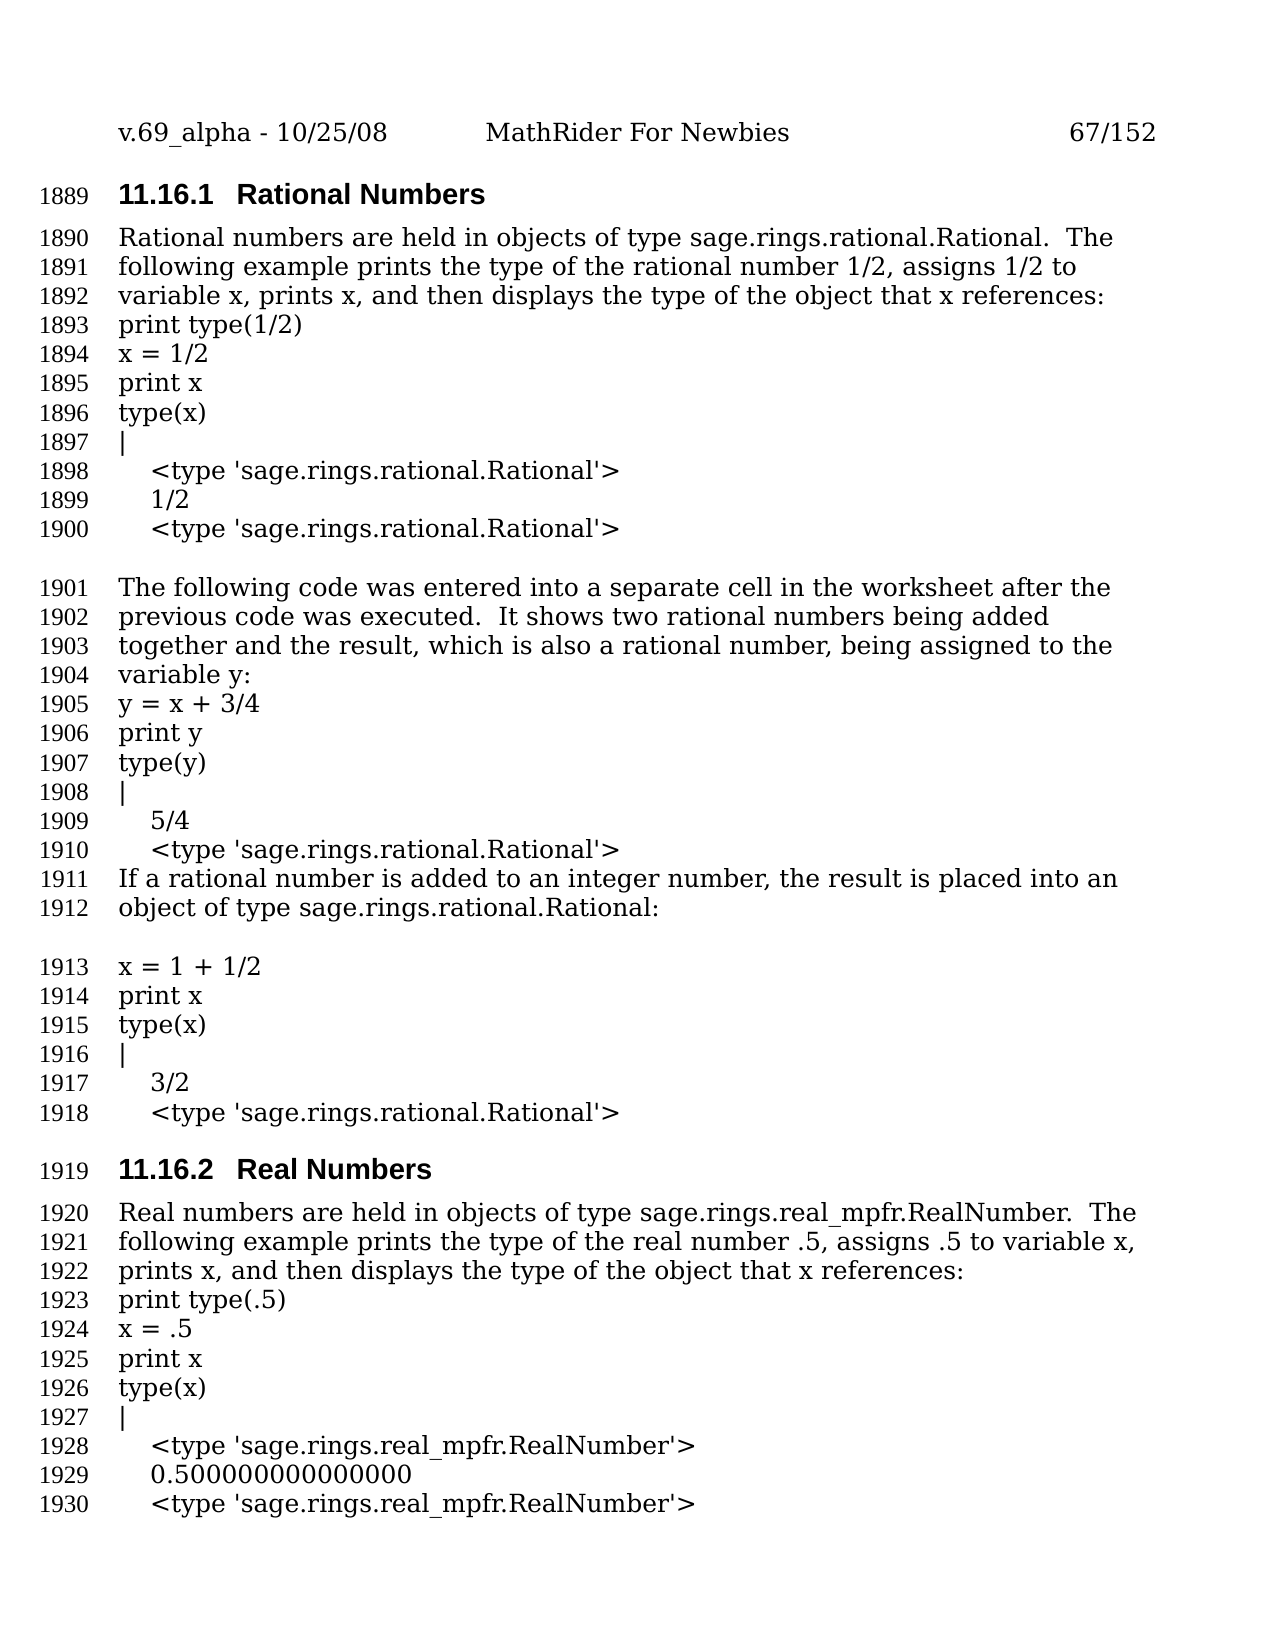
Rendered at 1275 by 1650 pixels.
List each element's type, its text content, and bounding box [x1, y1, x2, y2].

text <type 'sage.rings.rational.Rational'> [118, 1098, 1157, 1127]
text <type 'sage.rings.real_mpfr.RealNumber'> [118, 1490, 1157, 1519]
text x = .5 [118, 1315, 1157, 1344]
text print type(1/2) [118, 310, 1157, 339]
text type(x) [118, 1373, 1157, 1402]
text y = x + 3/4 [118, 689, 1157, 719]
text If a rational number is added to an integer number, the result is placed into an object of type sage.rings.rational.Rational: [118, 864, 1157, 923]
text | [118, 1039, 1157, 1069]
text print type(.5) [118, 1286, 1157, 1315]
subtitle Real Numbers [118, 1152, 1157, 1186]
text print x [118, 1344, 1157, 1373]
text 3/2 [118, 1069, 1157, 1098]
text type(y) [118, 748, 1157, 777]
text Real numbers are held in objects of type sage.rings.real_mpfr.RealNumber. The following example prints the type of the real number .5, assigns .5 to variable x, prints x, and then displays the type of the object that x references: [118, 1198, 1157, 1286]
text | [118, 1402, 1157, 1431]
text print y [118, 719, 1157, 748]
text The following code was entered into a separate cell in the worksheet after the previous code was executed. It shows two rational numbers being added together and the result, which is also a rational number, being assigned to the variable y: [118, 573, 1157, 689]
text print x [118, 369, 1157, 398]
text x = 1 + 1/2 [118, 952, 1157, 981]
text 0.500000000000000 [118, 1461, 1157, 1490]
text <type 'sage.rings.real_mpfr.RealNumber'> [118, 1431, 1157, 1461]
text 1/2 [118, 485, 1157, 514]
text Rational numbers are held in objects of type sage.rings.rational.Rational. The following example prints the type of the rational number 1/2, assigns 1/2 to variable x, prints x, and then displays the type of the object that x references: [118, 223, 1157, 310]
text type(x) [118, 1010, 1157, 1039]
text | [118, 777, 1157, 806]
text type(x) [118, 398, 1157, 427]
text <type 'sage.rings.rational.Rational'> [118, 456, 1157, 485]
text <type 'sage.rings.rational.Rational'> [118, 835, 1157, 864]
text | [118, 427, 1157, 456]
text x = 1/2 [118, 339, 1157, 369]
subtitle Rational Numbers [118, 177, 1157, 210]
text <type 'sage.rings.rational.Rational'> [118, 514, 1157, 544]
text 5/4 [118, 806, 1157, 835]
text print x [118, 981, 1157, 1010]
